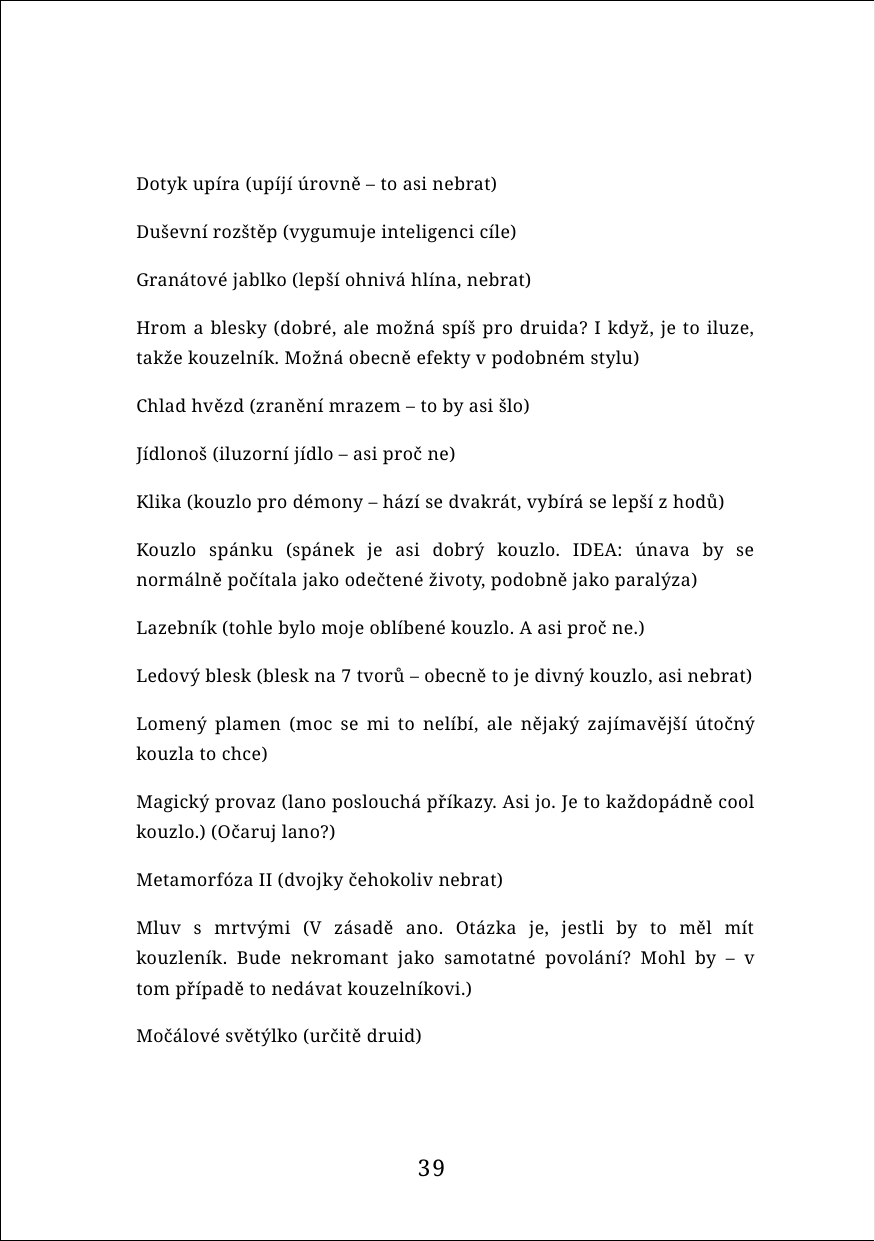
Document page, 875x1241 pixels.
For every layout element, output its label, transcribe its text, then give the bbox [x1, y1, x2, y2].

text Dotyk upíra (upíjí úrovně – to asi nebrat) [136, 172, 756, 196]
text Lazebník (tohle bylo moje oblíbené kouzlo. A asi proč ne.) [136, 616, 756, 640]
text Metamorfóza II (dvojky čehokoliv nebrat) [136, 868, 756, 892]
text Granátové jablko (lepší ohnivá hlína, nebrat) [136, 268, 756, 292]
text Duševní rozštěp (vygumuje inteligenci cíle) [136, 220, 756, 244]
text Chlad hvězd (zranění mrazem – to by asi šlo) [136, 394, 756, 418]
text Jídlonoš (iluzorní jídlo – asi proč ne) [136, 442, 756, 466]
text Hrom a blesky (dobré, ale možná spíš pro druida? I když, je to iluze, takže kouzelník. Možná obecně efekty v podobném stylu) [136, 316, 756, 370]
text Močálové světýlko (určitě druid) [136, 1024, 756, 1048]
text Lomený plamen (moc se mi to nelíbí, ale nějaký zajímavější útočný kouzla to chce) [136, 711, 756, 766]
text Magický provaz (lano poslouchá příkazy. Asi jo. Je to každopádně cool kouzlo.) (Očaruj lano?) [136, 789, 756, 844]
text Ledový blesk (blesk na 7 tvorů – obecně to je divný kouzlo, asi nebrat) [136, 663, 756, 688]
text Kouzlo spánku (spánek je asi dobrý kouzlo. IDEA: únava by se normálně počítala jako odečtené životy, podobně jako paralýza) [136, 537, 756, 592]
text Mluv s mrtvými (V zásadě ano. Otázka je, jestli by to měl mít kouzleník. Bude nekromant jako samotatné povolání? Mohl by – v tom případě to nedávat kouzelníkovi.) [136, 916, 756, 1000]
text Klika (kouzlo pro démony – hází se dvakrát, vybírá se lepší z hodů) [136, 489, 756, 514]
